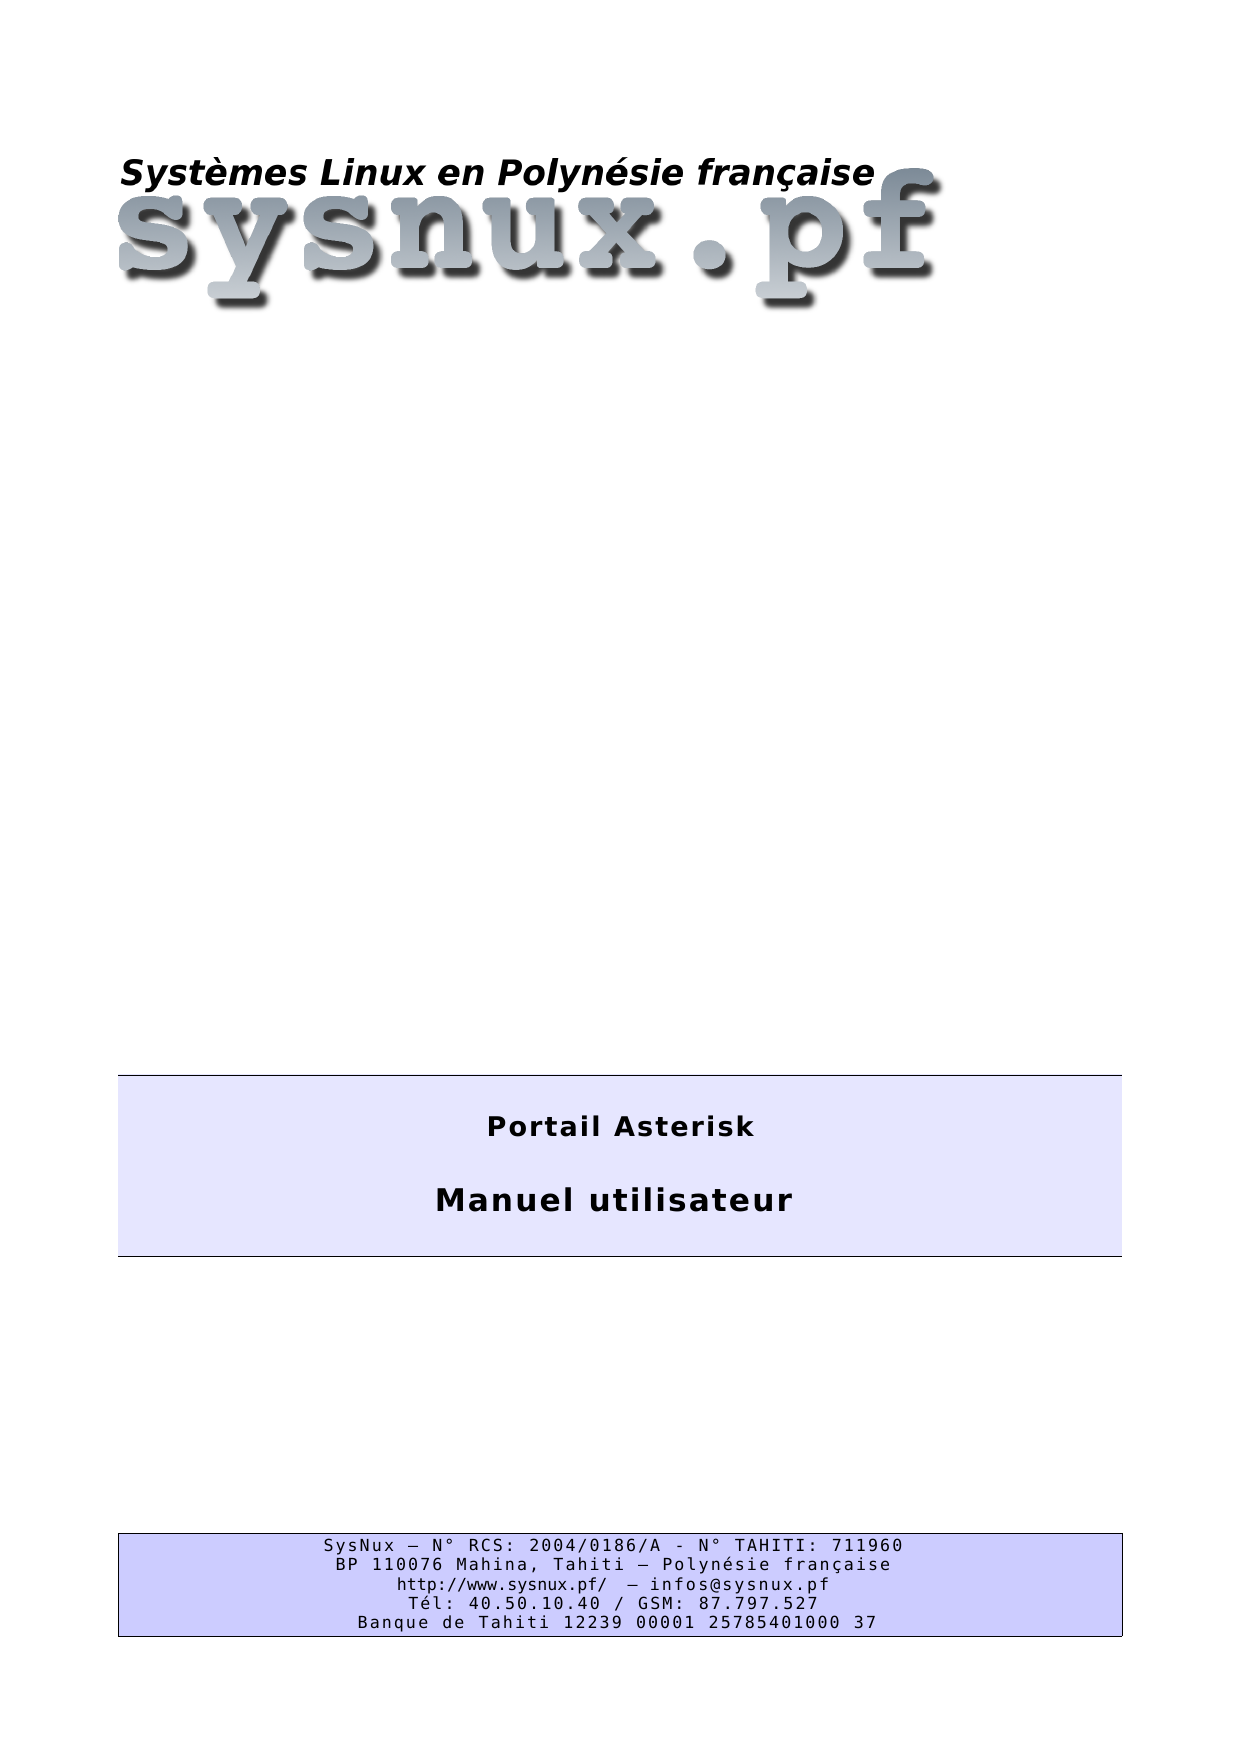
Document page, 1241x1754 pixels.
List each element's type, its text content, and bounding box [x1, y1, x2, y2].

picture [118, 157, 947, 314]
title Portail Asterisk [118, 1076, 1122, 1143]
title Manuel utilisateur [118, 1177, 1122, 1256]
